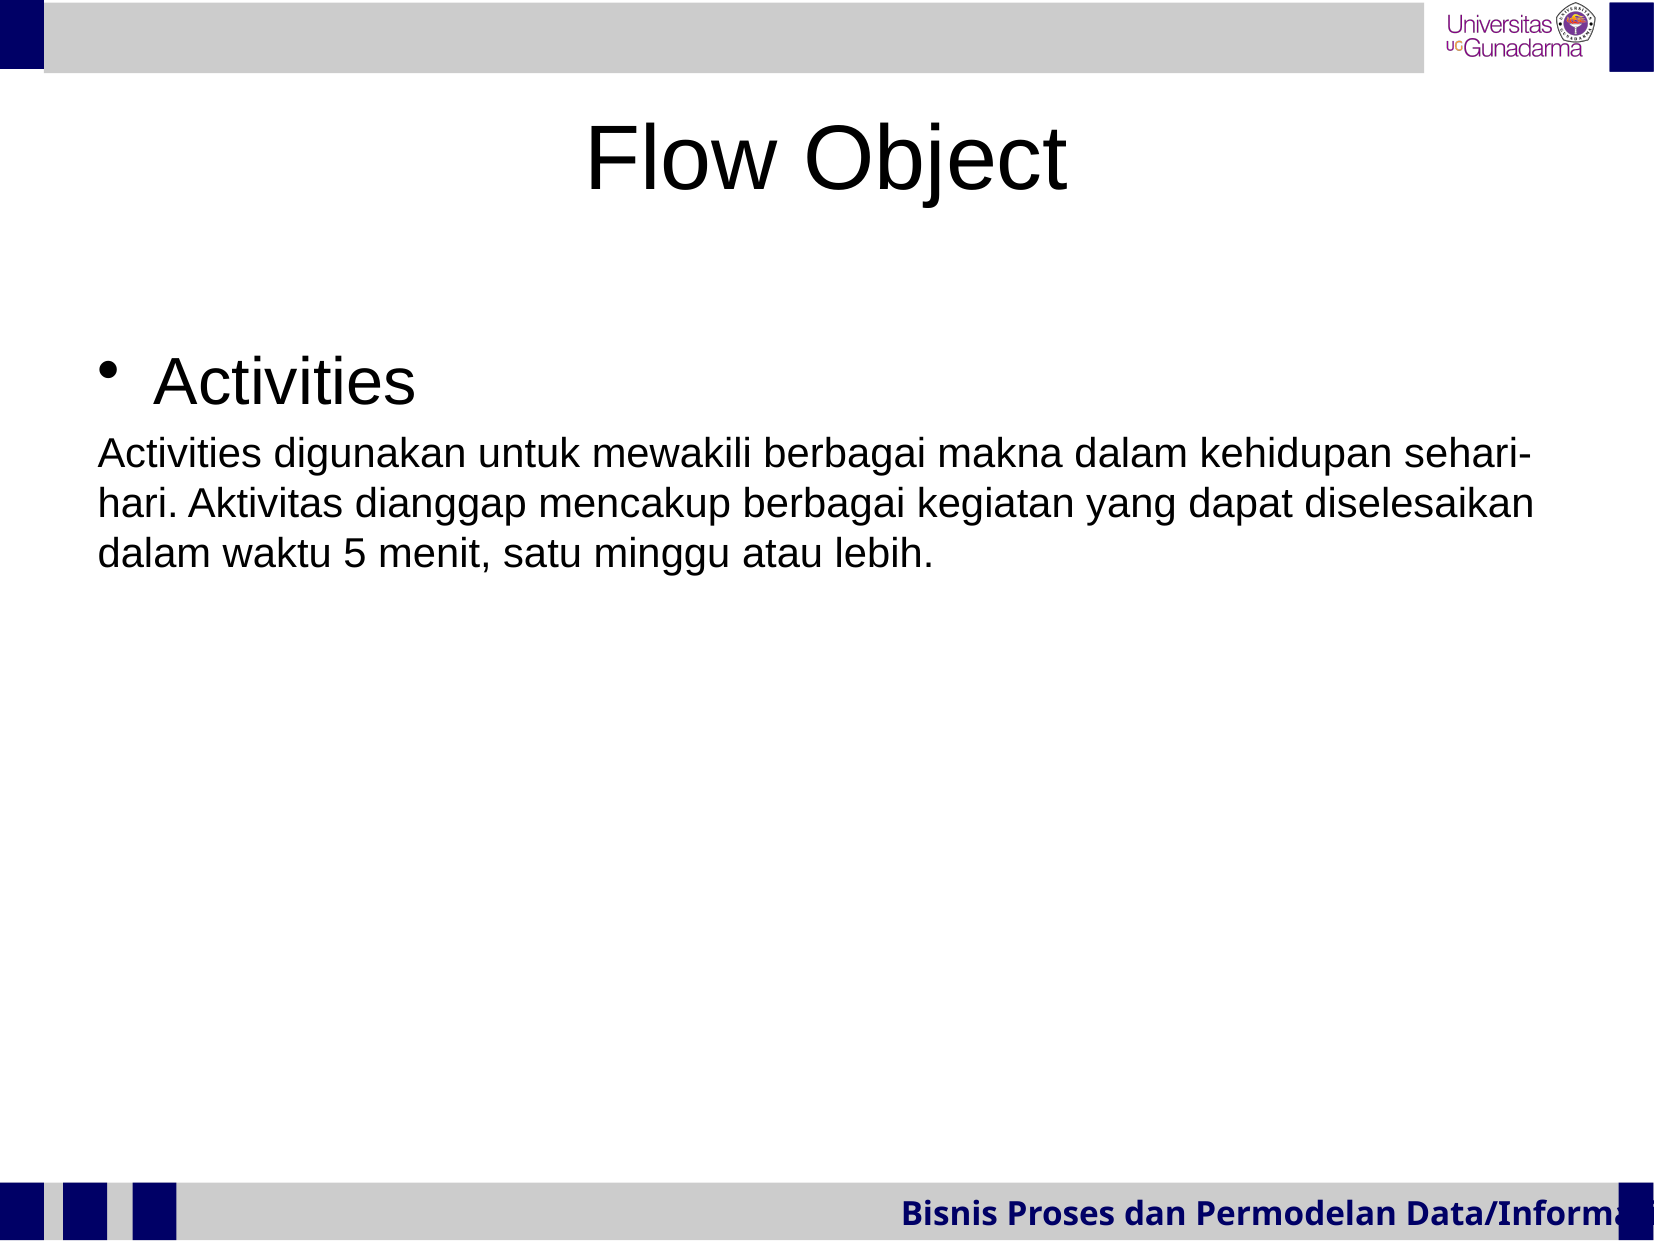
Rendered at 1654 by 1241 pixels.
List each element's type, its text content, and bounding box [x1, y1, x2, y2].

picture [1437, 2, 1610, 62]
title Flow Object [82, 49, 1571, 257]
list Activities Activities digunakan untuk mewakili berbagai makna dalam kehidupan sehari-hari. Aktivitas dianggap mencakup berbagai kegiatan yang dapat diselesaikan dalam waktu 5 menit, satu minggu atau lebih. [82, 330, 1571, 1117]
